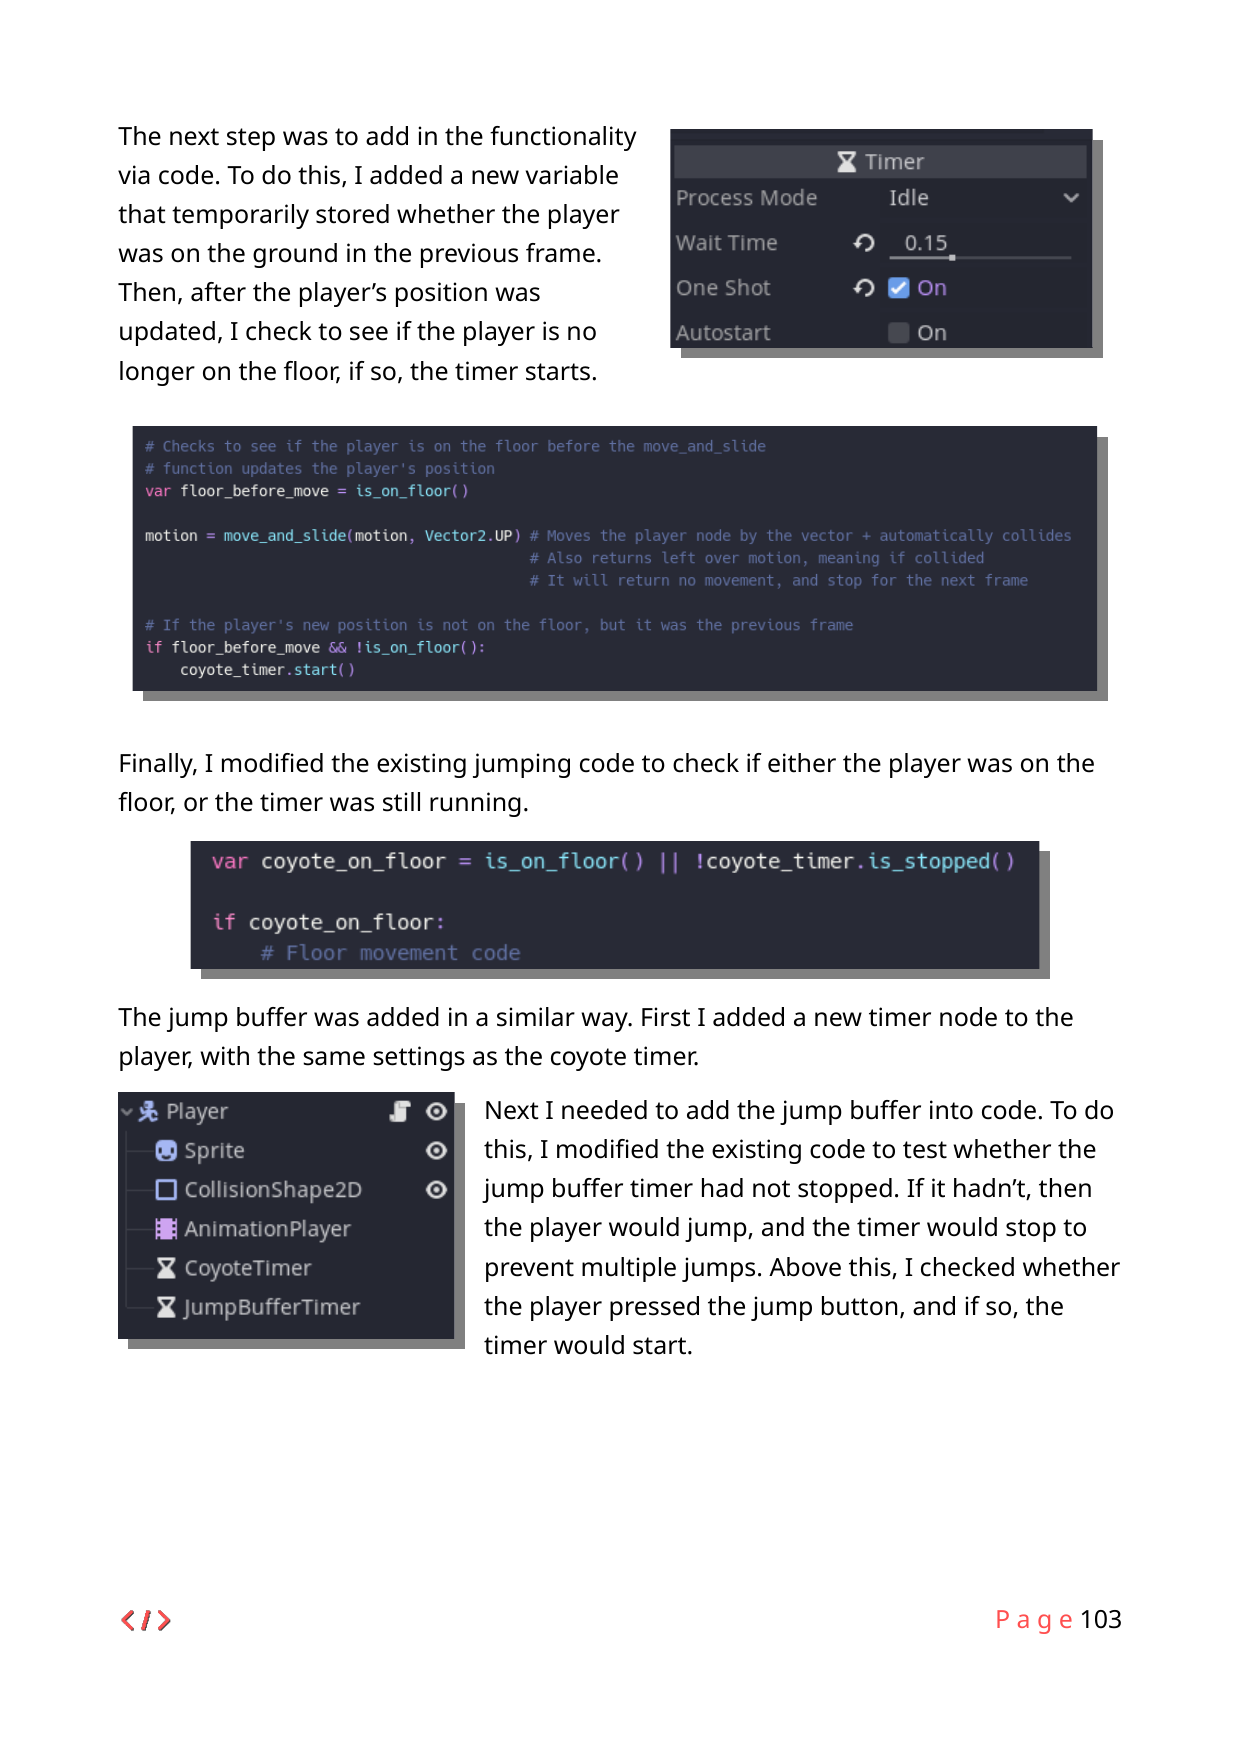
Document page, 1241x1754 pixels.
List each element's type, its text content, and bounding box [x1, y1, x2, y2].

picture [116, 1591, 175, 1649]
picture [190, 841, 1040, 969]
text The next step was to add in the functionality via code. To do this, I added a new variable that temporarily stored whether the player was on the ground in the previous frame. Then, after the player’s position was updated, I check to see if the player is no longer on the floor, if so, the timer starts. [118, 118, 1122, 387]
text The jump buffer was added in a similar way. First I added a new timer node to the player, with the same settings as the coyote timer. [118, 1000, 1122, 1073]
picture [118, 1092, 455, 1339]
text Next I needed to add the jump buffer into code. To do this, I modified the existing code to test whether the jump buffer timer had not stopped. If it hadn’t, then the player would jump, and the timer would stop to prevent multiple jumps. Above this, I checked whether the player pressed the jump button, and if so, the timer would start. [118, 1093, 1122, 1362]
text Finally, I modified the existing jumping code to check if either the player was on the floor, or the timer was still running. [118, 407, 1122, 819]
picture [132, 426, 1098, 691]
picture [670, 129, 1093, 348]
